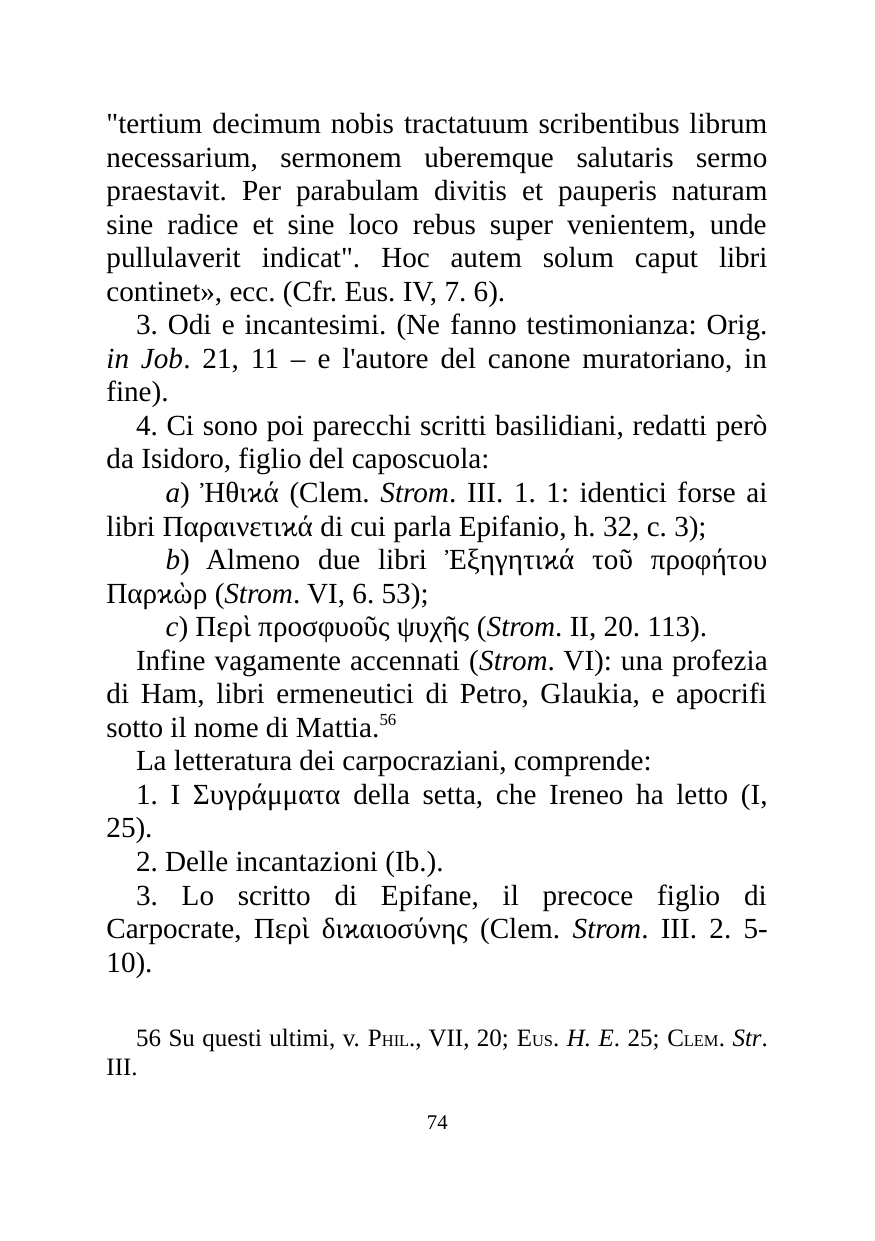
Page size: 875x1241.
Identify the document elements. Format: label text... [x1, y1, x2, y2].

text 2. Delle incantazioni (Ib.). [106, 844, 768, 878]
text b) Almeno due libri Ἐξηγητιϰά τοῦ προφήτου Παρϰὼρ (Strom. VI, 6. 53); [106, 542, 768, 609]
text 1. I Συγράμματα della setta, che Ireneo ha letto (I, 25). [106, 777, 768, 844]
text La letteratura dei carpocraziani, comprende: [106, 743, 768, 777]
text 3. Odi e incantesimi. (Ne fanno testimonianza: Orig. in Job. 21, 11 – e l'autore del canone muratoriano, in fine). [106, 307, 768, 408]
text 3. Lo scritto di Epifane, il precoce figlio di Carpocrate, Περὶ διϰαιοσύνης (Clem. Strom. III. 2. 5-10). [106, 878, 768, 978]
text c) Περὶ προσφυοῦς ψυχῆς (Strom. II, 20. 113). [106, 609, 768, 643]
text "tertium decimum nobis tractatuum scribentibus librum necessarium, sermonem uberemque salutaris sermo praestavit. Per parabulam divitis et pauperis naturam sine radice et sine loco rebus super venientem, unde pullulaverit indicat". Hoc autem solum caput libri continet», ecc. (Cfr. Eus. IV, 7. 6). [106, 106, 768, 307]
text Su questi ultimi, v. Phil., VII, 20; Eus. H. E. 25; Clem. Str. III. [106, 1023, 768, 1080]
text Infine vagamente accennati (Strom. VI): una profezia di Ham, libri ermeneutici di Petro, Glaukia, e apocrifi sotto il nome di Mattia. [106, 643, 768, 743]
text a) Ἠθιϰά (Clem. Strom. III. 1. 1: identici forse ai libri Παραινετιϰά di cui parla Epifanio, h. 32, c. 3); [106, 475, 768, 542]
text 4. Ci sono poi parecchi scritti basilidiani, redatti però da Isidoro, figlio del caposcuola: [106, 408, 768, 475]
